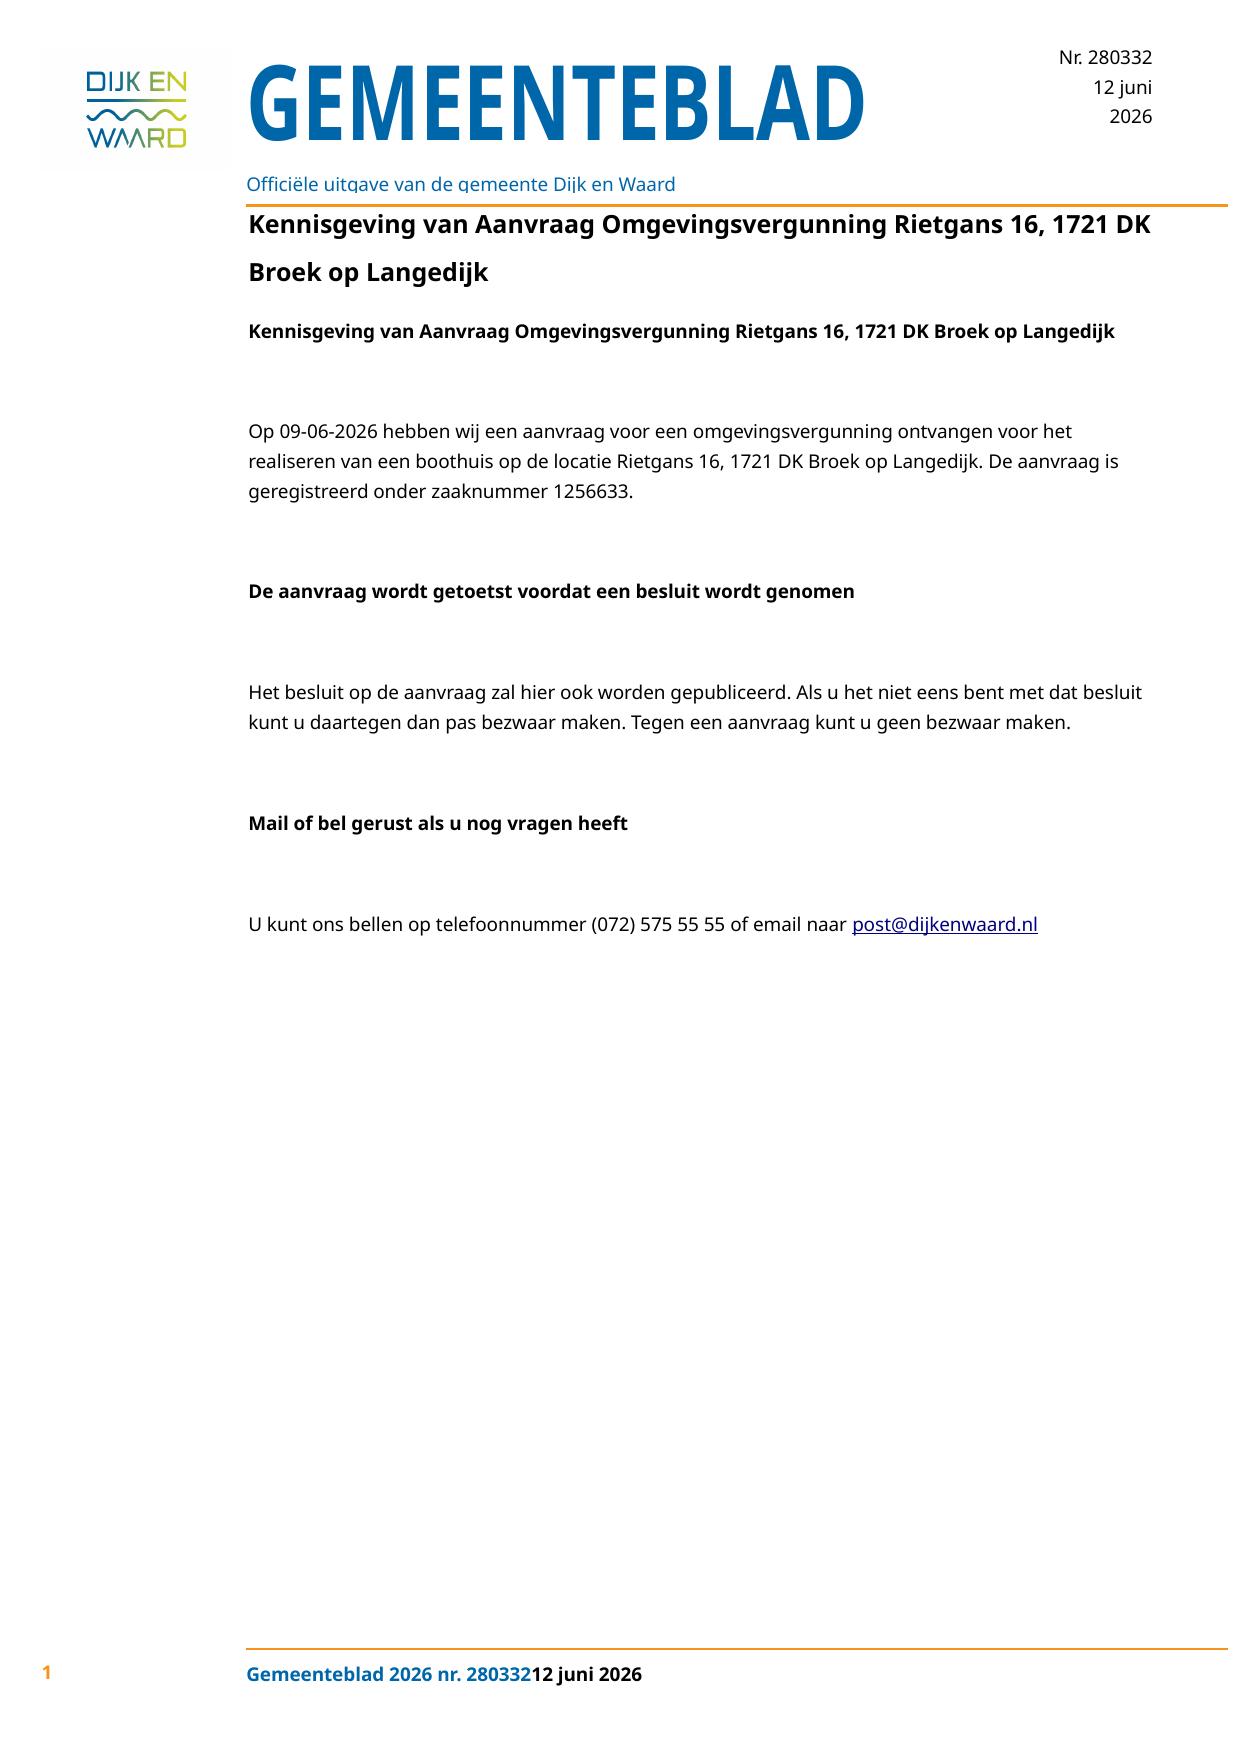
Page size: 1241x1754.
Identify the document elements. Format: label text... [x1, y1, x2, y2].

text Op 09-06-2026 hebben wij een aanvraag voor een omgevingsvergunning ontvangen voor het realiseren van een boothuis op de locatie Rietgans 16, 1721 DK Broek op Langedijk. De aanvraag is geregistreerd onder zaaknummer 1256633. [248, 419, 1152, 504]
text De aanvraag wordt getoetst voordat een besluit wordt genomen [248, 579, 1152, 604]
text Mail of bel gerust als u nog vragen heeft [248, 810, 1152, 836]
text Het besluit op de aanvraag zal hier ook worden gepubliceerd. Als u het niet eens bent met dat besluit kunt u daartegen dan pas bezwaar maken. Tegen een aanvraag kunt u geen bezwaar maken. [248, 679, 1152, 735]
picture [41, 47, 231, 172]
text Kennisgeving van Aanvraag Omgevingsvergunning Rietgans 16, 1721 DK Broek op Langedijk [248, 207, 1152, 288]
text U kunt ons bellen op telefoonnummer (072) 575 55 55 of email naar post@dijkenwaard.nl [248, 911, 1152, 937]
text Kennisgeving van Aanvraag Omgevingsvergunning Rietgans 16, 1721 DK Broek op Langedijk [248, 318, 1152, 344]
